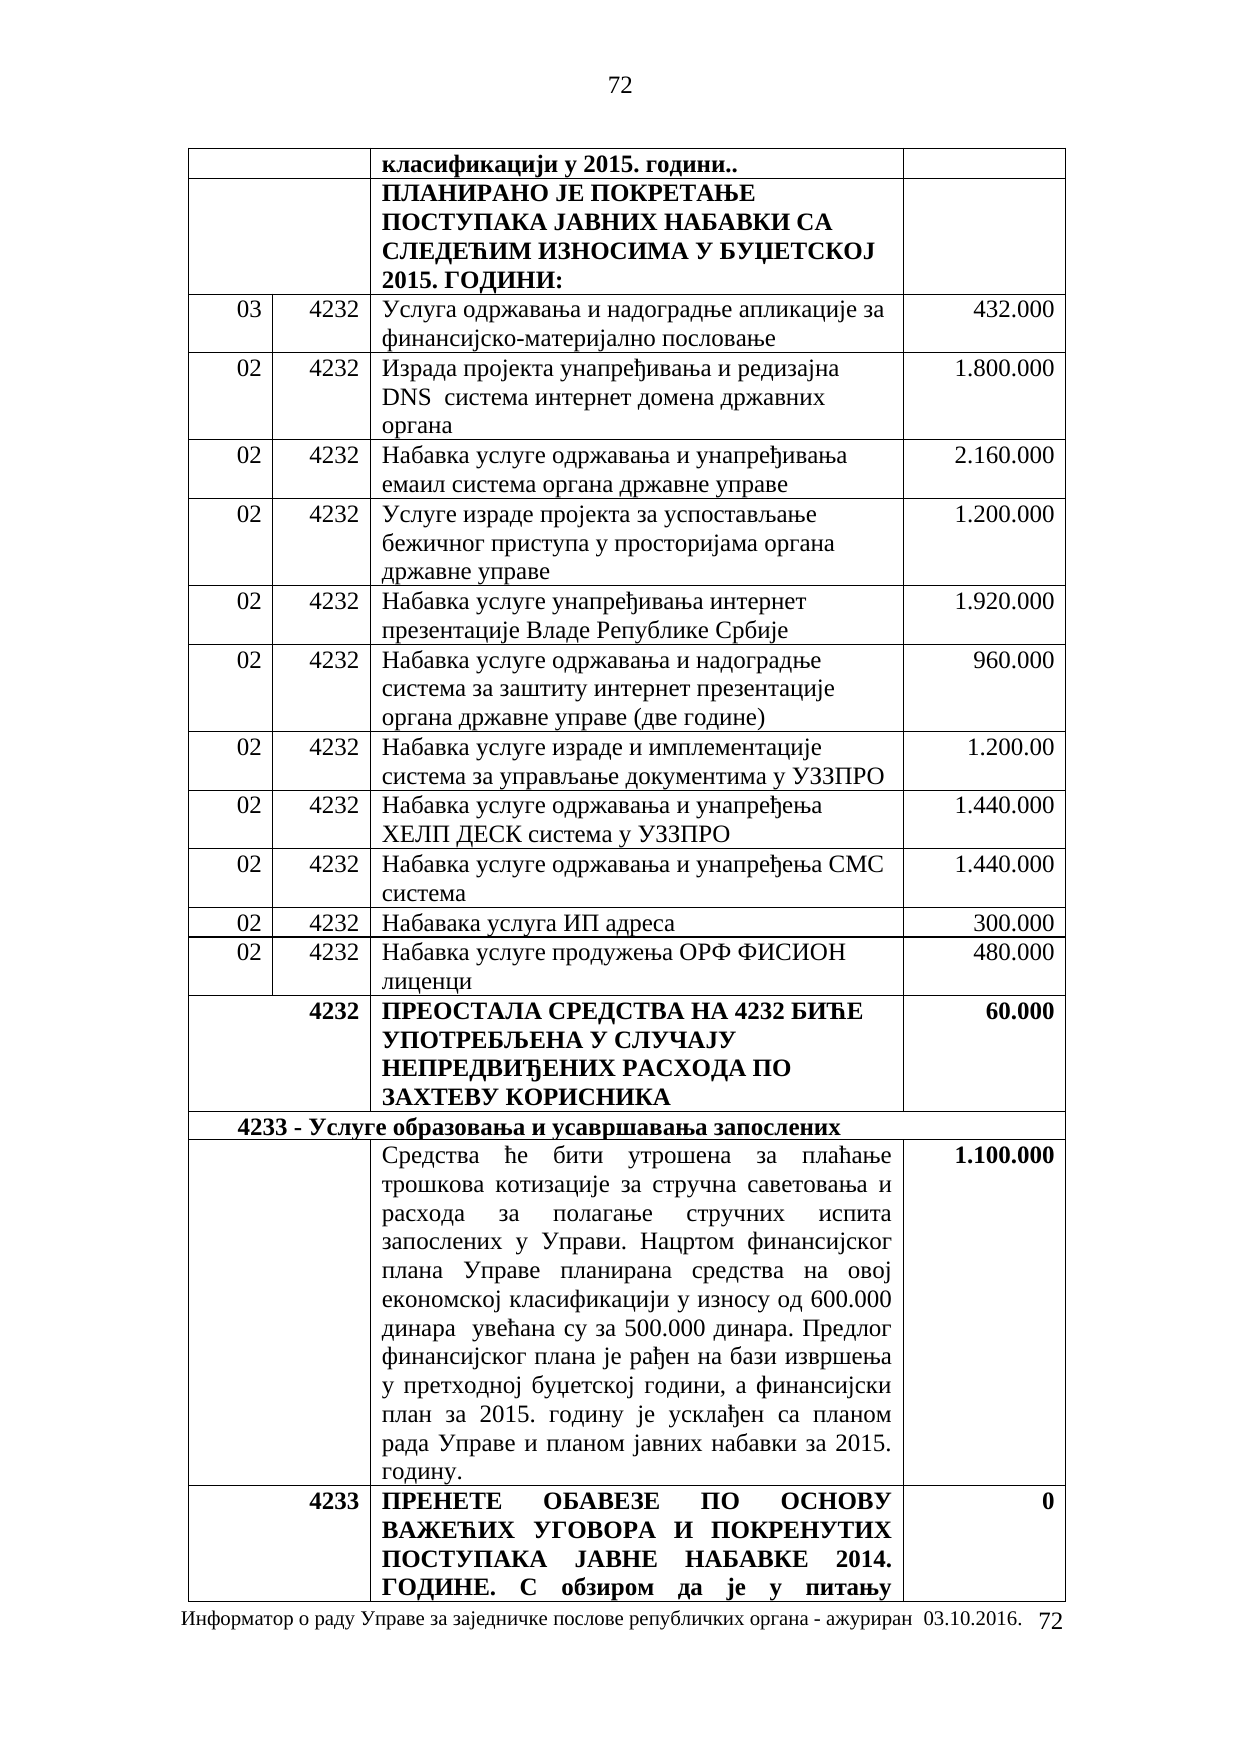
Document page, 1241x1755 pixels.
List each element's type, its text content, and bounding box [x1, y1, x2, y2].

table_cell 4232 [273, 791, 370, 848]
table_cell Набавка услуге израде и имплементације система за управљање документима у УЗЗПРО [371, 732, 903, 789]
table_cell 4232 [273, 732, 370, 789]
table_cell 4232 [273, 849, 370, 907]
table_cell 1.200.00 [904, 732, 1065, 789]
table_cell 960.000 [904, 645, 1065, 731]
table_cell [904, 149, 1065, 177]
table_cell 4232 [273, 440, 370, 498]
table_cell Набавка услуге одржавања и унапређивања емаил система органа државне управе [371, 440, 903, 498]
table_cell 03 [189, 295, 272, 352]
table_cell 1.200.000 [904, 499, 1065, 585]
table_cell 0 [904, 1486, 1065, 1601]
table_cell 1.440.000 [904, 791, 1065, 848]
table_cell [189, 149, 370, 177]
table_cell Услуга одржавања и надоградње апликације за финансијско-материјално пословање [371, 295, 903, 352]
table_cell [189, 179, 370, 293]
table_cell 02 [189, 586, 272, 644]
table_cell 4232 [273, 353, 370, 439]
table_cell 1.440.000 [904, 849, 1065, 907]
table_cell 1.920.000 [904, 586, 1065, 644]
table_cell Набавка услуге одржавања и надоградње система за заштиту интернет презентације органа државне управе (две године) [371, 645, 903, 731]
table_cell ПЛАНИРАНО ЈЕ ПОКРЕТАЊЕ ПОСТУПАКА ЈАВНИХ НАБАВКИ СА СЛЕДЕЋИМ ИЗНОСИМА У БУЏЕТСКОЈ 2015. ГОДИНИ: [371, 179, 903, 293]
table_cell 02 [189, 499, 272, 585]
table_cell 4233 - Услуге образовања и усавршавања запослених [189, 1112, 1065, 1139]
table_cell 4232 [273, 938, 370, 995]
table_cell 1.800.000 [904, 353, 1065, 439]
table_cell 4232 [273, 586, 370, 644]
table_cell 1.100.000 [904, 1140, 1065, 1485]
table_cell 02 [189, 791, 272, 848]
table_cell 02 [189, 353, 272, 439]
table_cell 2.160.000 [904, 440, 1065, 498]
table_cell 4233 [189, 1486, 370, 1601]
table_cell Израда пројекта унапређивања и редизајна DNS система интернет домена државних органа [371, 353, 903, 439]
table_cell [189, 1140, 370, 1485]
table_cell класификацији у 2015. години.. [371, 149, 903, 177]
table_cell 02 [189, 849, 272, 907]
table_cell Услуге израде пројекта за успостављање бежичног приступа у просторијама органа државне управе [371, 499, 903, 585]
table_cell Набавка услуге одржавања и унапређења СМС система [371, 849, 903, 907]
table_cell 4232 [273, 499, 370, 585]
table_cell Набавка услуге продужења ОРФ ФИСИОН лиценци [371, 938, 903, 995]
table_cell 4232 [273, 295, 370, 352]
table_cell Набавка услуге одржавања и унапређења ХЕЛП ДЕСК система у УЗЗПРО [371, 791, 903, 848]
table_cell 4232 [273, 645, 370, 731]
table_cell 02 [189, 908, 272, 936]
table_cell Набавка услуге унапређивања интернет презентације Владе Републике Србије [371, 586, 903, 644]
table_cell 02 [189, 645, 272, 731]
table_cell ПРЕНЕТЕ ОБАВЕЗЕ ПО ОСНОВУ ВАЖЕЋИХ УГОВОРА И ПОКРЕНУТИХ ПОСТУПАКА ЈАВНЕ НАБАВКЕ 2014. ГОДИНЕ. С обзиром да је у питању [371, 1486, 903, 1601]
table_cell 02 [189, 440, 272, 498]
table_cell Набавака услуга ИП адреса [371, 908, 903, 936]
table_cell 480.000 [904, 938, 1065, 995]
table_cell 4232 [189, 996, 370, 1111]
table_cell ПРЕОСТАЛА СРЕДСТВА НА 4232 БИЋЕ УПОТРЕБЉЕНА У СЛУЧАЈУ НЕПРЕДВИЂЕНИХ РАСХОДА ПО ЗАХТЕВУ КОРИСНИКА [371, 996, 903, 1111]
table_cell 02 [189, 938, 272, 995]
table_cell 4232 [273, 908, 370, 936]
table_cell 432.000 [904, 295, 1065, 352]
table_cell Средства ће бити утрошена за плаћање трошкова котизације за стручна саветовања и расхода за полагање стручних испита запослених у Управи. Нацртом финансијског плана Управе планирана средства на овој економској класификацији у износу од 600.000 динара увећана су за 500.000 динара. Предлог финансијског плана је рађен на бази извршења у претходној буџетској години, а финансијски план за 2015. годину је усклађен са планом рада Управе и планом јавних набавки за 2015. годину. [371, 1140, 903, 1485]
table_cell [904, 179, 1065, 293]
table_cell 300.000 [904, 908, 1065, 936]
table_cell 02 [189, 732, 272, 789]
table_cell 60.000 [904, 996, 1065, 1111]
